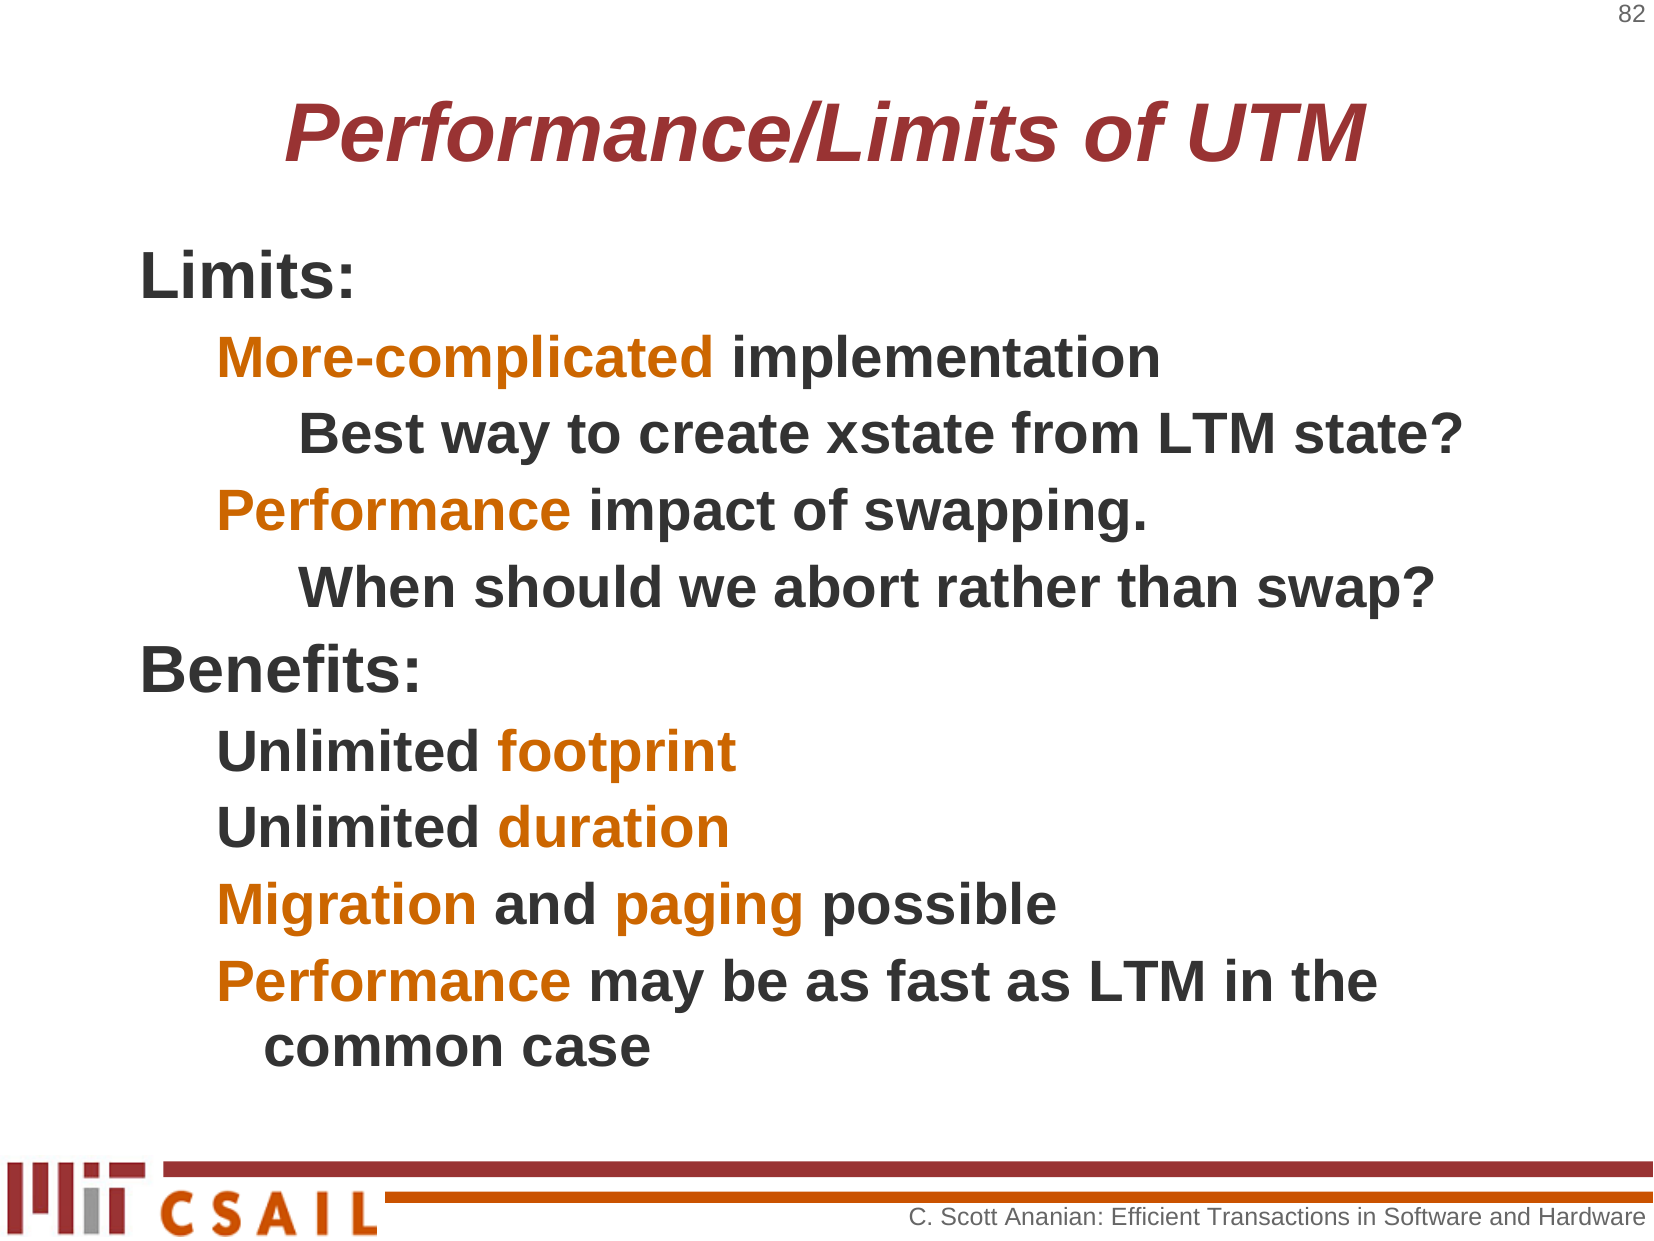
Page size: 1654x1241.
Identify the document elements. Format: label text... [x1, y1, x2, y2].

list Limits: More-complicated implementation Best way to create xstate from LTM state? Performance impact of swapping. When should we abort rather than swap? Benefits: Unlimited footprint Unlimited duration Migration and paging possible Performance may be as fast as LTM in the common case [121, 237, 1561, 1133]
title Performance/Limits of UTM [51, 28, 1600, 237]
picture [0, 1155, 377, 1237]
